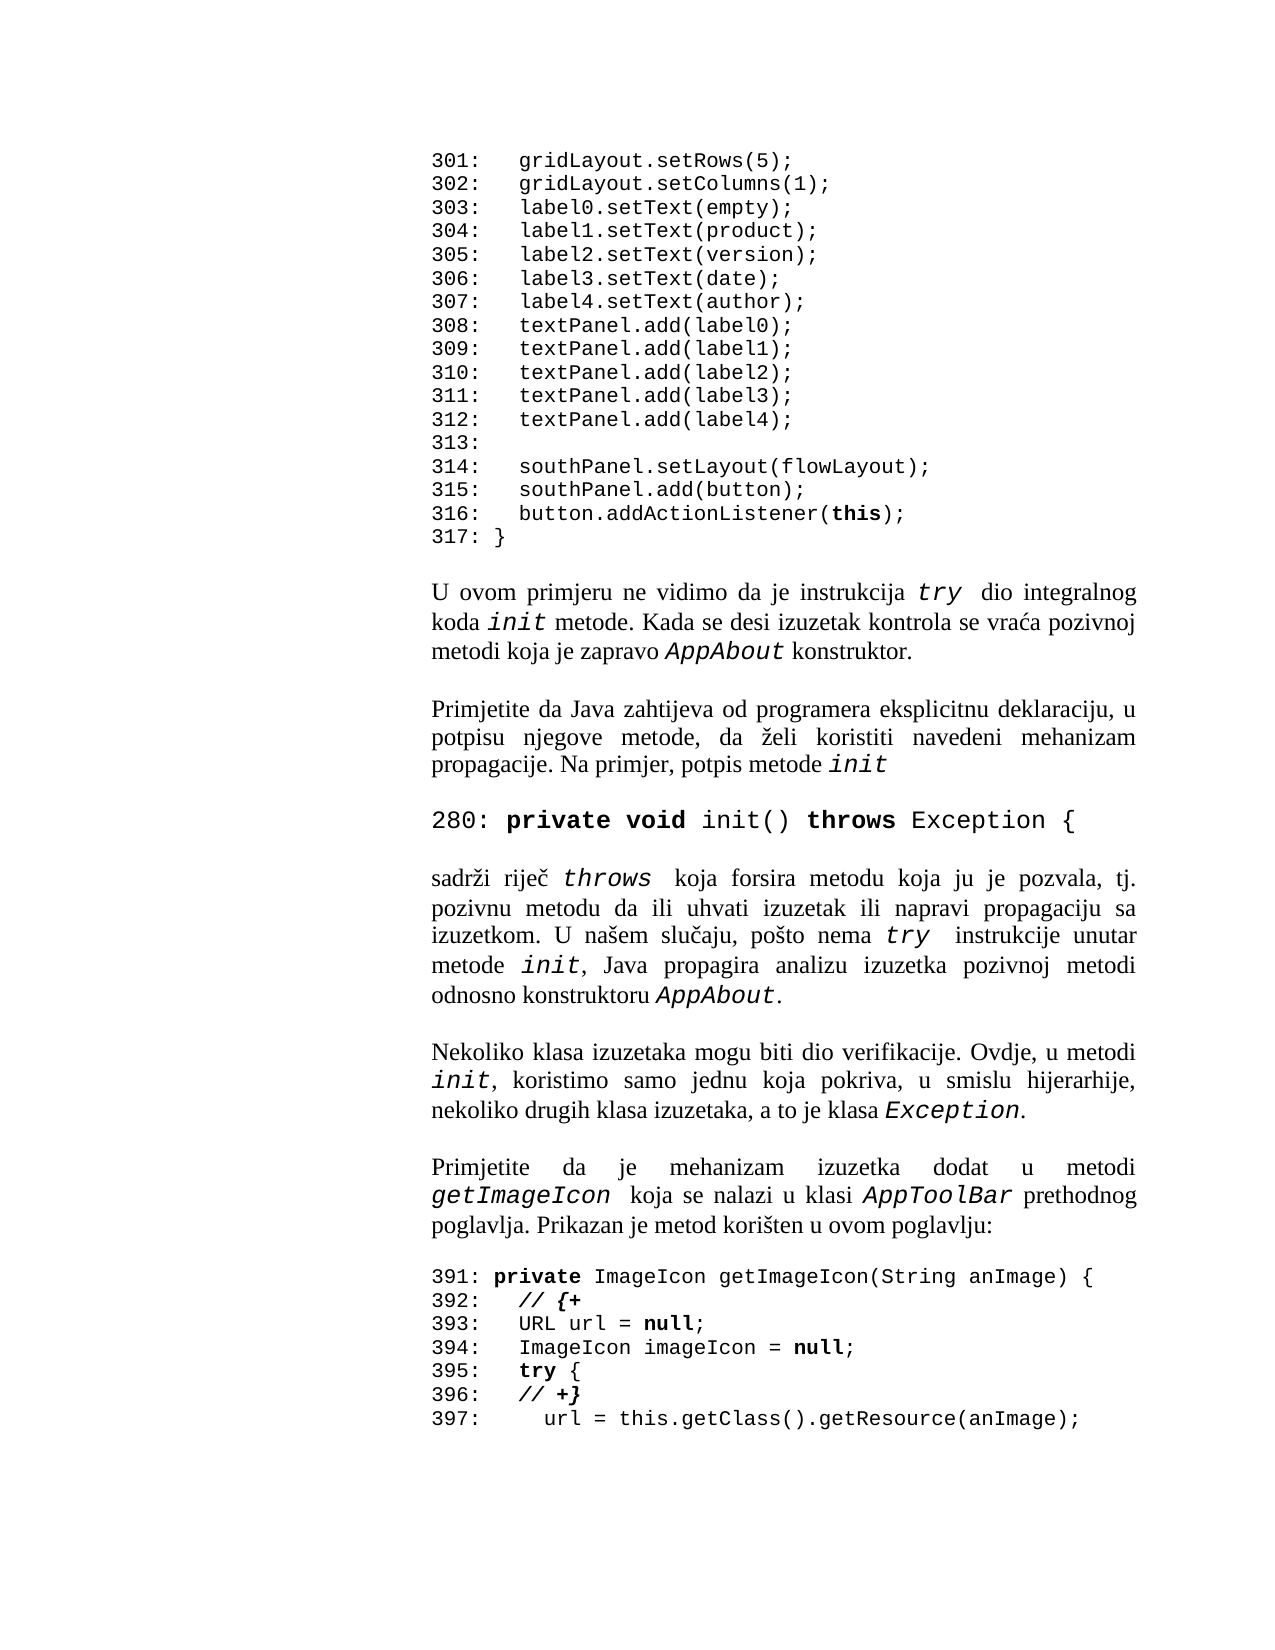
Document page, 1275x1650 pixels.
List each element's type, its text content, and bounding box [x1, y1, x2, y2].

table_header 301: gridLayout.setRows(5); 302: gridLayout.setColumns(1); 303: label0.setText(empty); 304: label1.setText(product); 305: label2.setText(version); 306: label3.setText(date); 307: label4.setText(author); 308: textPanel.add(label0); 309: textPanel.add(label1); 310: textPanel.add(label2); 311: textPanel.add(label3); 312: textPanel.add(label4); 313: 314: southPanel.setLayout(flowLayout); 315: southPanel.add(button); 316: button.addActionListener(this); 317: } [424, 150, 1144, 550]
table_header sadrži riječ throws koja forsira metodu koja ju je pozvala, tj. pozivnu metodu da ili uhvati izuzetak ili napravi propagaciju sa izuzetkom. U našem slučaju, pošto nema try instrukcije unutar metode init, Java propagira analizu izuzetka pozivnoj metodi odnosno konstruktoru AppAbout. [424, 864, 1144, 1011]
table_header [180, 1266, 424, 1431]
table_header U ovom primjeru ne vidimo da je instrukcija try dio integralnog koda init metode. Kada se desi izuzetak kontrola se vraća pozivnoj metodi koja je zapravo AppAbout konstruktor. [424, 578, 1144, 667]
table_header [180, 695, 424, 780]
table_header Primjetite da je mehanizam izuzetka dodat u metodi getImageIcon koja se nalazi u klasi AppToolBar prethodnog poglavlja. Prikazan je metod korišten u ovom poglavlju: [424, 1154, 1144, 1239]
table_header Primjetite da Java zahtijeva od programera eksplicitnu deklaraciju, u potpisu njegove metode, da želi koristiti navedeni mehanizam propagacije. Na primjer, potpis metode init [424, 695, 1144, 780]
table_header [180, 1154, 424, 1239]
table_header [180, 808, 424, 836]
table_header [180, 1039, 424, 1126]
table_header 280: private void init() throws Exception { [424, 808, 1144, 836]
table_header [180, 864, 424, 1011]
table_header Nekoliko klasa izuzetaka mogu biti dio verifikacije. Ovdje, u metodi init, koristimo samo jednu koja pokriva, u smislu hijerarhije, nekoliko drugih klasa izuzetaka, a to je klasa Exception. [424, 1039, 1144, 1126]
table_header [180, 578, 424, 667]
table_header 391: private ImageIcon getImageIcon(String anImage) { 392: // {+ 393: URL url = null; 394: ImageIcon imageIcon = null; 395: try { 396: // +} 397: url = this.getClass().getResource(anImage); [424, 1266, 1144, 1431]
table_header [180, 150, 424, 550]
